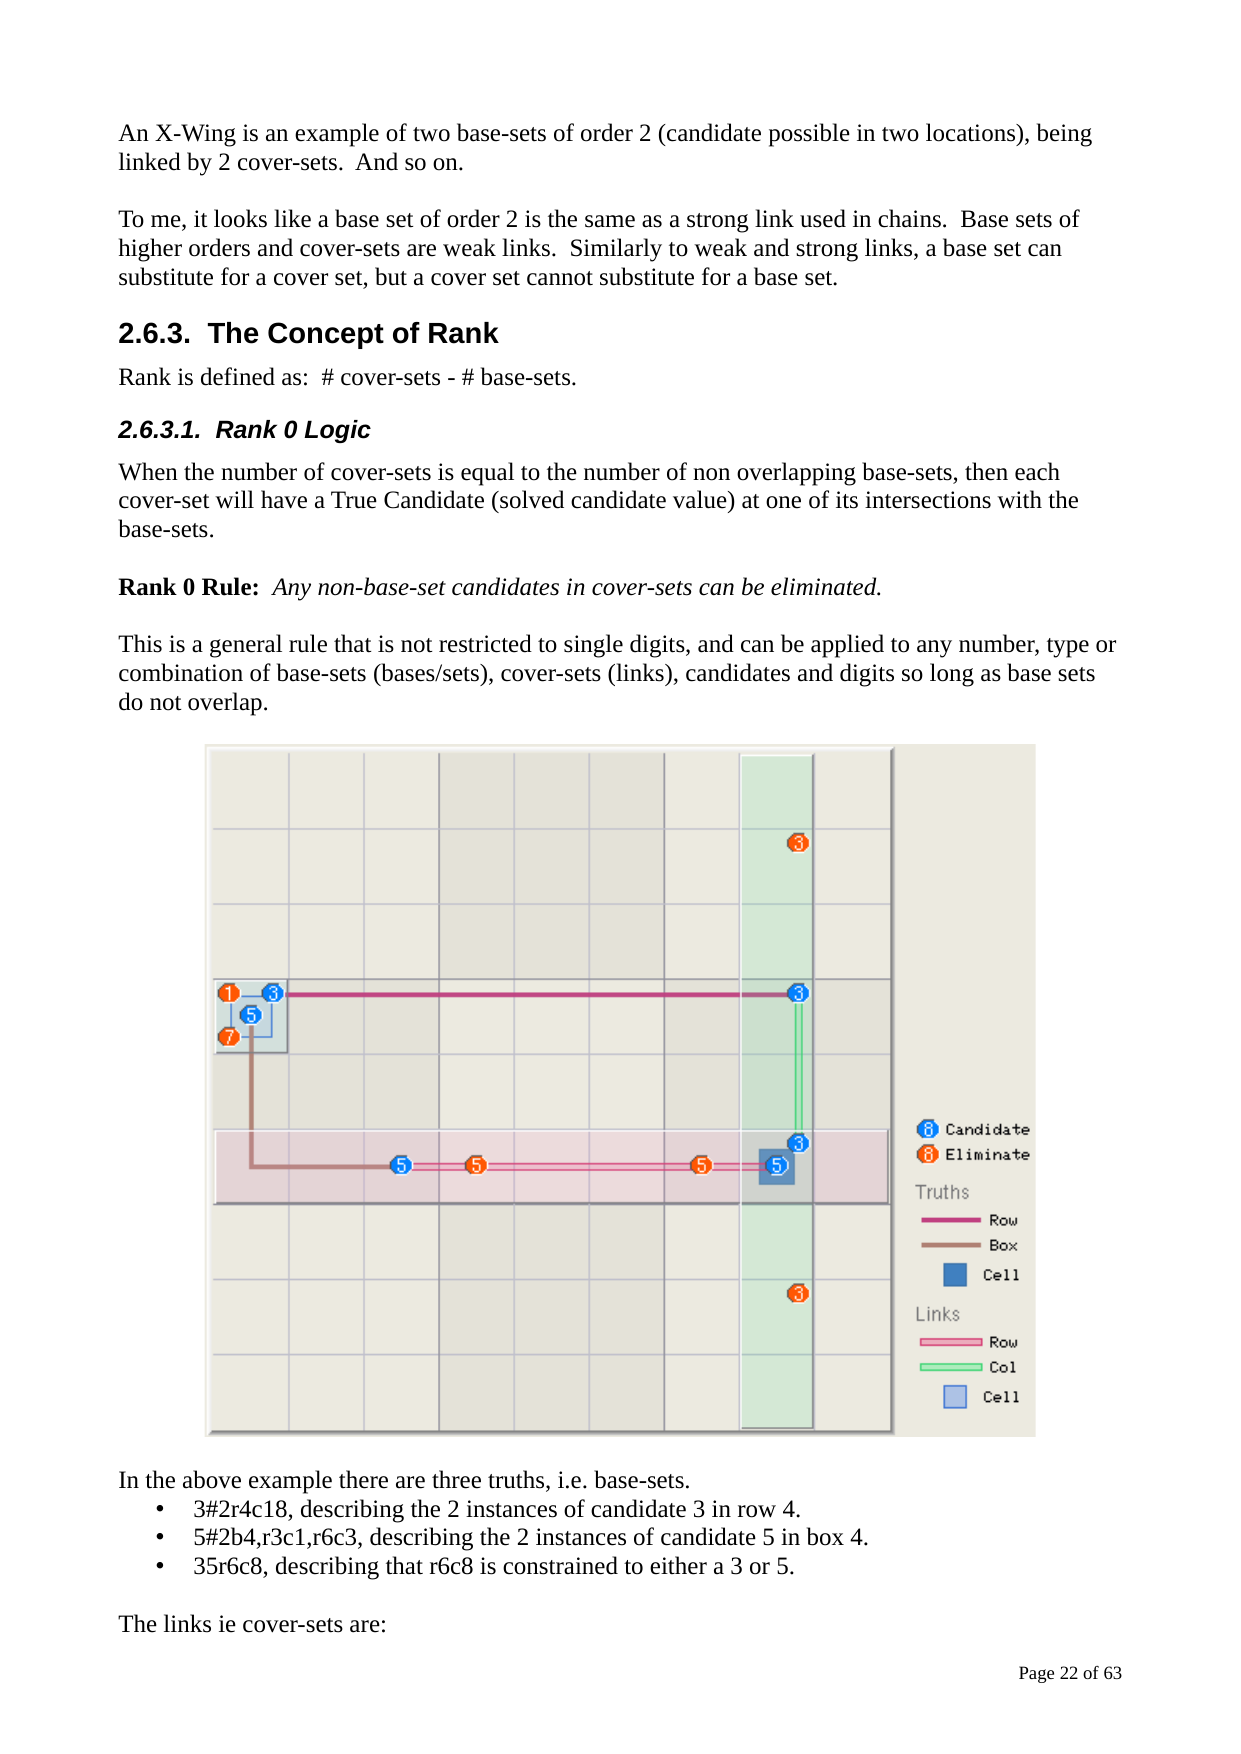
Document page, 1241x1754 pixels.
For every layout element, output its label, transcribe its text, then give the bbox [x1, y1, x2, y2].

text An X-Wing is an example of two base-sets of order 2 (candidate possible in two locations), being linked by 2 cover-sets. And so on. [118, 118, 1122, 176]
text When the number of cover-sets is equal to the number of non overlapping base-sets, then each cover-set will have a True Candidate (solved candidate value) at one of its intersections with the base-sets. [118, 457, 1122, 543]
text This is a general rule that is not restricted to single digits, and can be applied to any number, type or combination of base-sets (bases/sets), cover-sets (links), candidates and digits so long as base sets do not overlap. [118, 629, 1122, 715]
list 35r6c8, describing that r6c8 is constrained to either a 3 or 5. [156, 1551, 1122, 1580]
text To me, it looks like a base set of order 2 is the same as a strong link used in chains. Base sets of higher orders and cover-sets are weak links. Similarly to weak and strong links, a base set can substitute for a cover set, but a cover set cannot substitute for a base set. [118, 204, 1122, 291]
picture [204, 744, 1036, 1437]
text Rank 0 Rule: Any non-base-set candidates in cover-sets can be eliminated. [118, 572, 1122, 600]
text The links ie cover-sets are: [118, 1609, 1122, 1637]
list 5#2b4,r3c1,r6c3, describing the 2 instances of candidate 5 in box 4. [156, 1522, 1122, 1551]
text Rank is defined as: # cover-sets - # base-sets. [118, 362, 1122, 390]
subtitle Rank 0 Logic [118, 415, 1122, 444]
list 3#2r4c18, describing the 2 instances of candidate 3 in row 4. [156, 1494, 1122, 1522]
text In the above example there are three truths, i.e. base-sets. [118, 1465, 1122, 1494]
subtitle The Concept of Rank [118, 316, 1122, 349]
